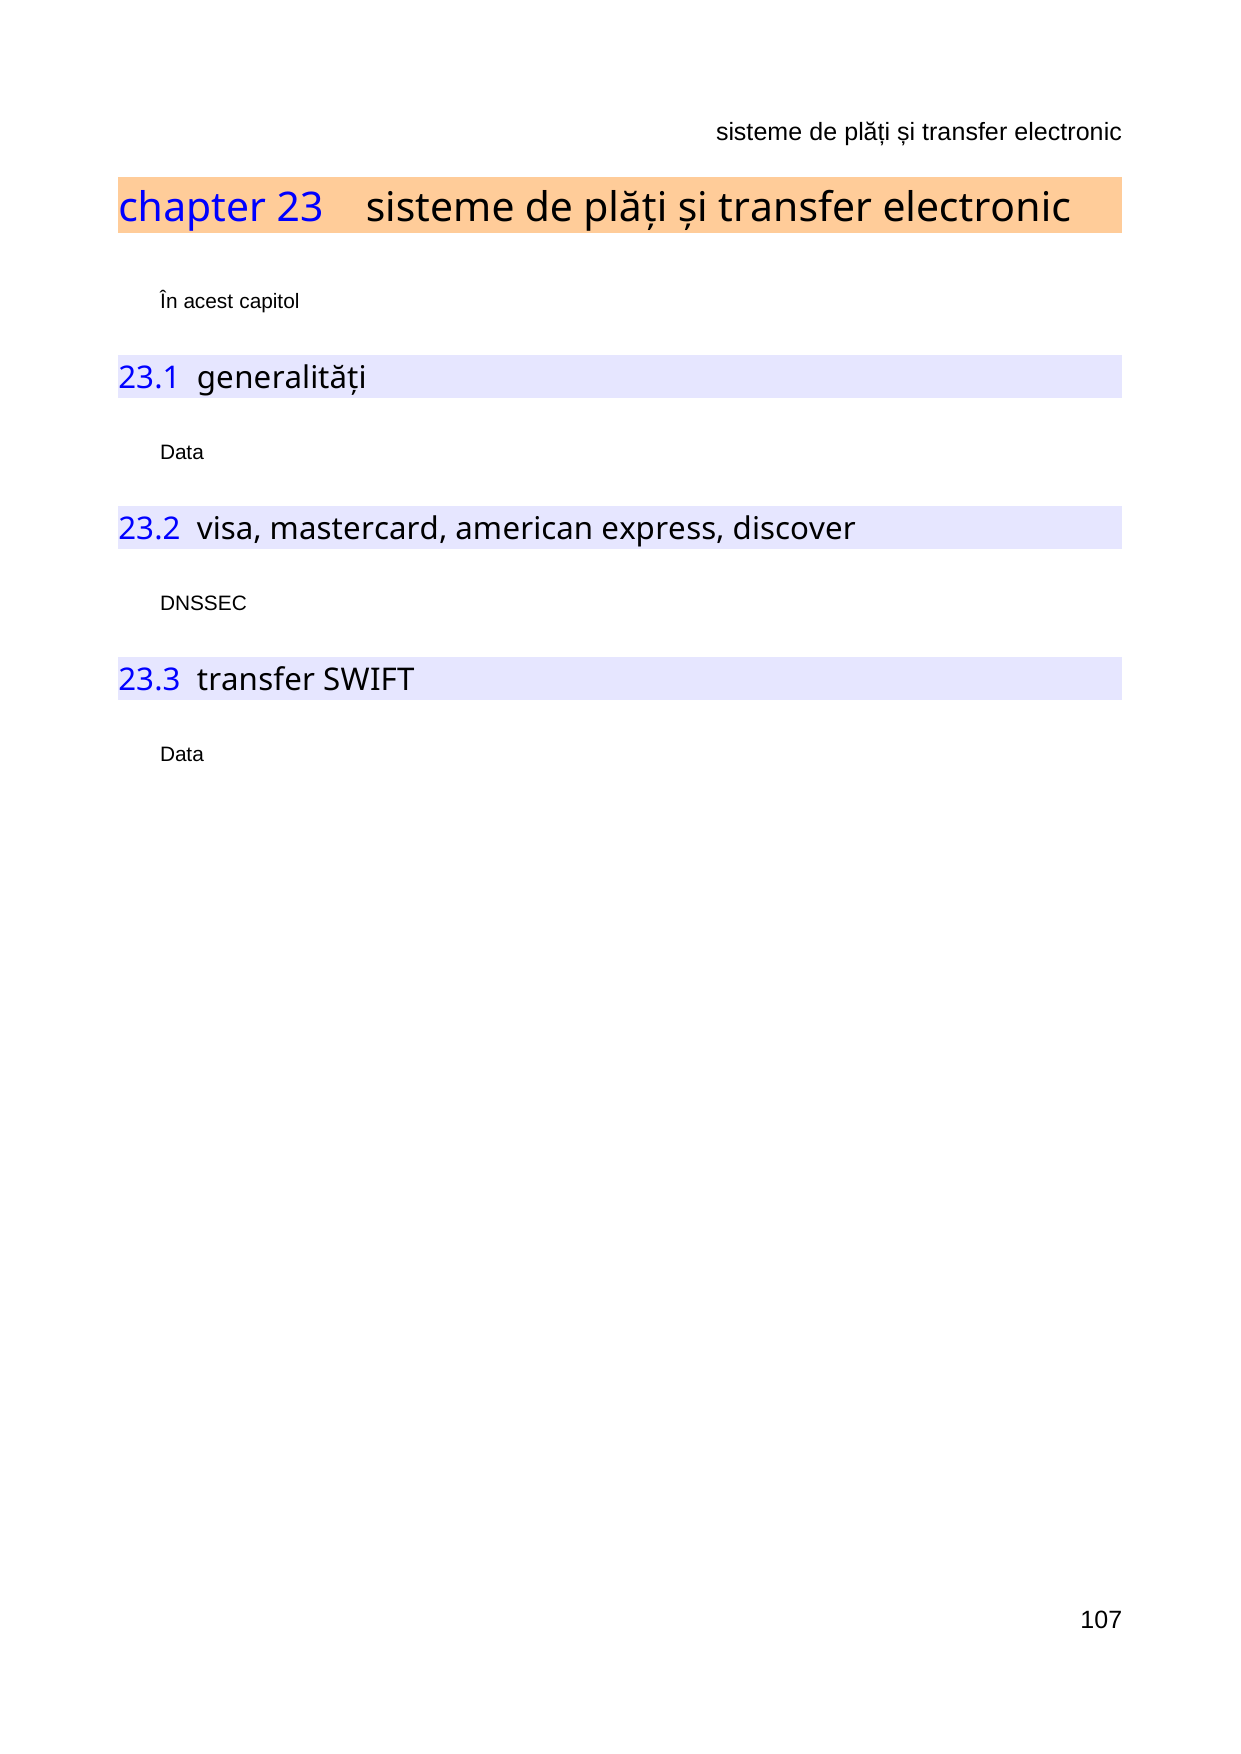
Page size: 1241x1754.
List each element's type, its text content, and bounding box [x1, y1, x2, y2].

text În acest capitol [118, 289, 1122, 313]
text Data [118, 742, 1122, 766]
subtitle visa, mastercard, american express, discover [118, 506, 1122, 549]
subtitle sisteme de plăți și transfer electronic [118, 177, 1122, 233]
subtitle generalități [118, 355, 1122, 398]
subtitle transfer SWIFT [118, 657, 1122, 700]
text DNSSEC [118, 591, 1122, 615]
text Data [118, 440, 1122, 464]
